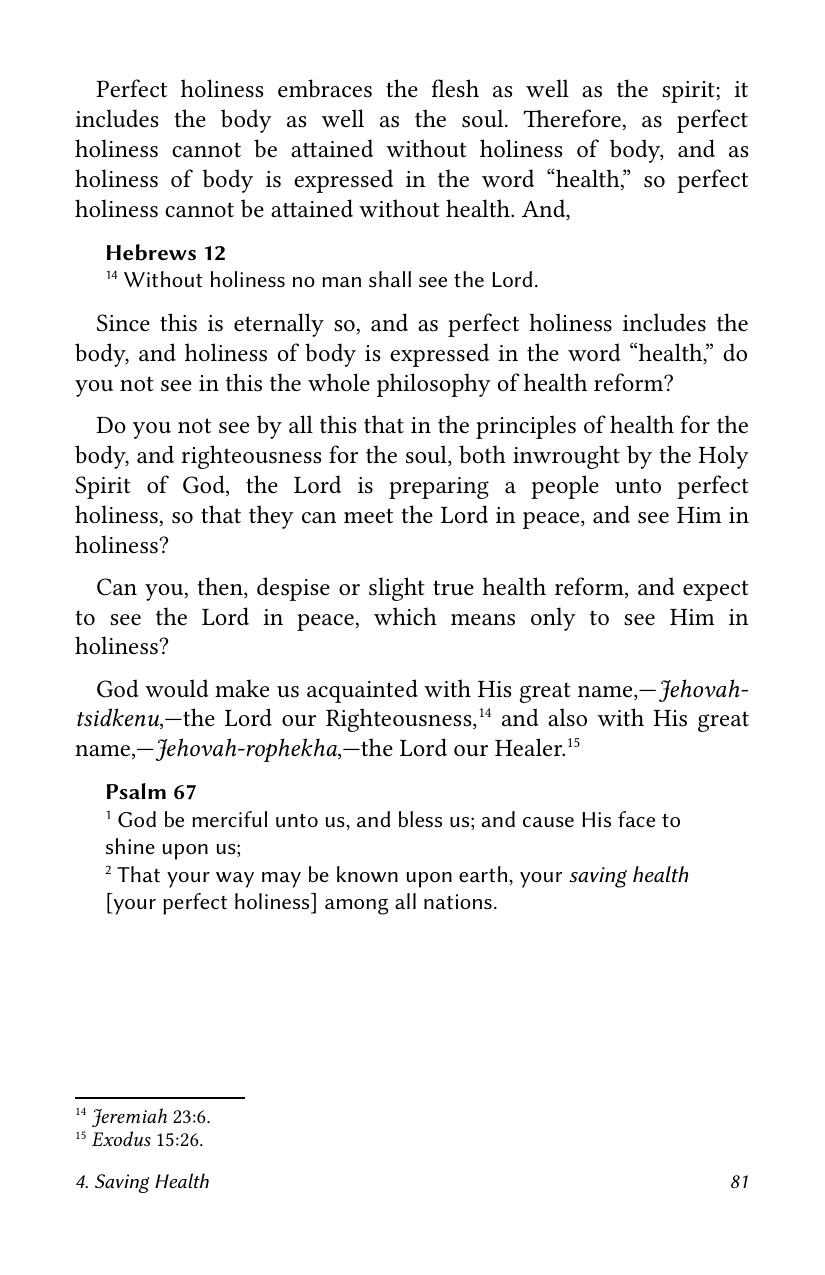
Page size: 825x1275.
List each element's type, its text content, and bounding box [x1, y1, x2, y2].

text 1 God be merciful unto us, and bless us; and cause His face to shine upon us; [105, 807, 720, 860]
text Can you, then, despise or slight true health reform, and expect to see the Lord in peace, which means only to see Him in holiness? [75, 573, 750, 661]
text Perfect holiness embraces the flesh as well as the spirit; it includes the body as well as the soul. Therefore, as perfect holiness cannot be attained without holiness of body, and as holiness of body is expressed in the word “health,” so perfect holiness cannot be attained without health. And, [75, 75, 750, 223]
text Since this is eternally so, and as perfect holiness includes the body, and holiness of body is expressed in the word “health,” do you not see in this the whole philosophy of health reform? [75, 309, 750, 398]
text 14 Without holiness no man shall see the Lord. [105, 267, 720, 293]
text Hebrews 12 [105, 239, 750, 266]
text Do you not see by all this that in the principles of health for the body, and righteousness for the soul, both inwrought by the Holy Spirit of God, the Lord is preparing a people unto perfect holiness, so that they can meet the Lord in peace, and see Him in holiness? [75, 411, 750, 559]
text Jeremiah 23:6. [75, 1104, 750, 1128]
text 2 That your way may be known upon earth, your saving health [your perfect holiness] among all nations. [105, 862, 720, 915]
text Psalm 67 [105, 779, 750, 805]
text God would make us acquainted with His great name,—Jehovah-tsidkenu,—the Lord our Righteousness, and also with His great name,—Jehovah-rophekha,—the Lord our Healer. [75, 674, 750, 763]
text Exodus 15:26. [75, 1128, 750, 1152]
